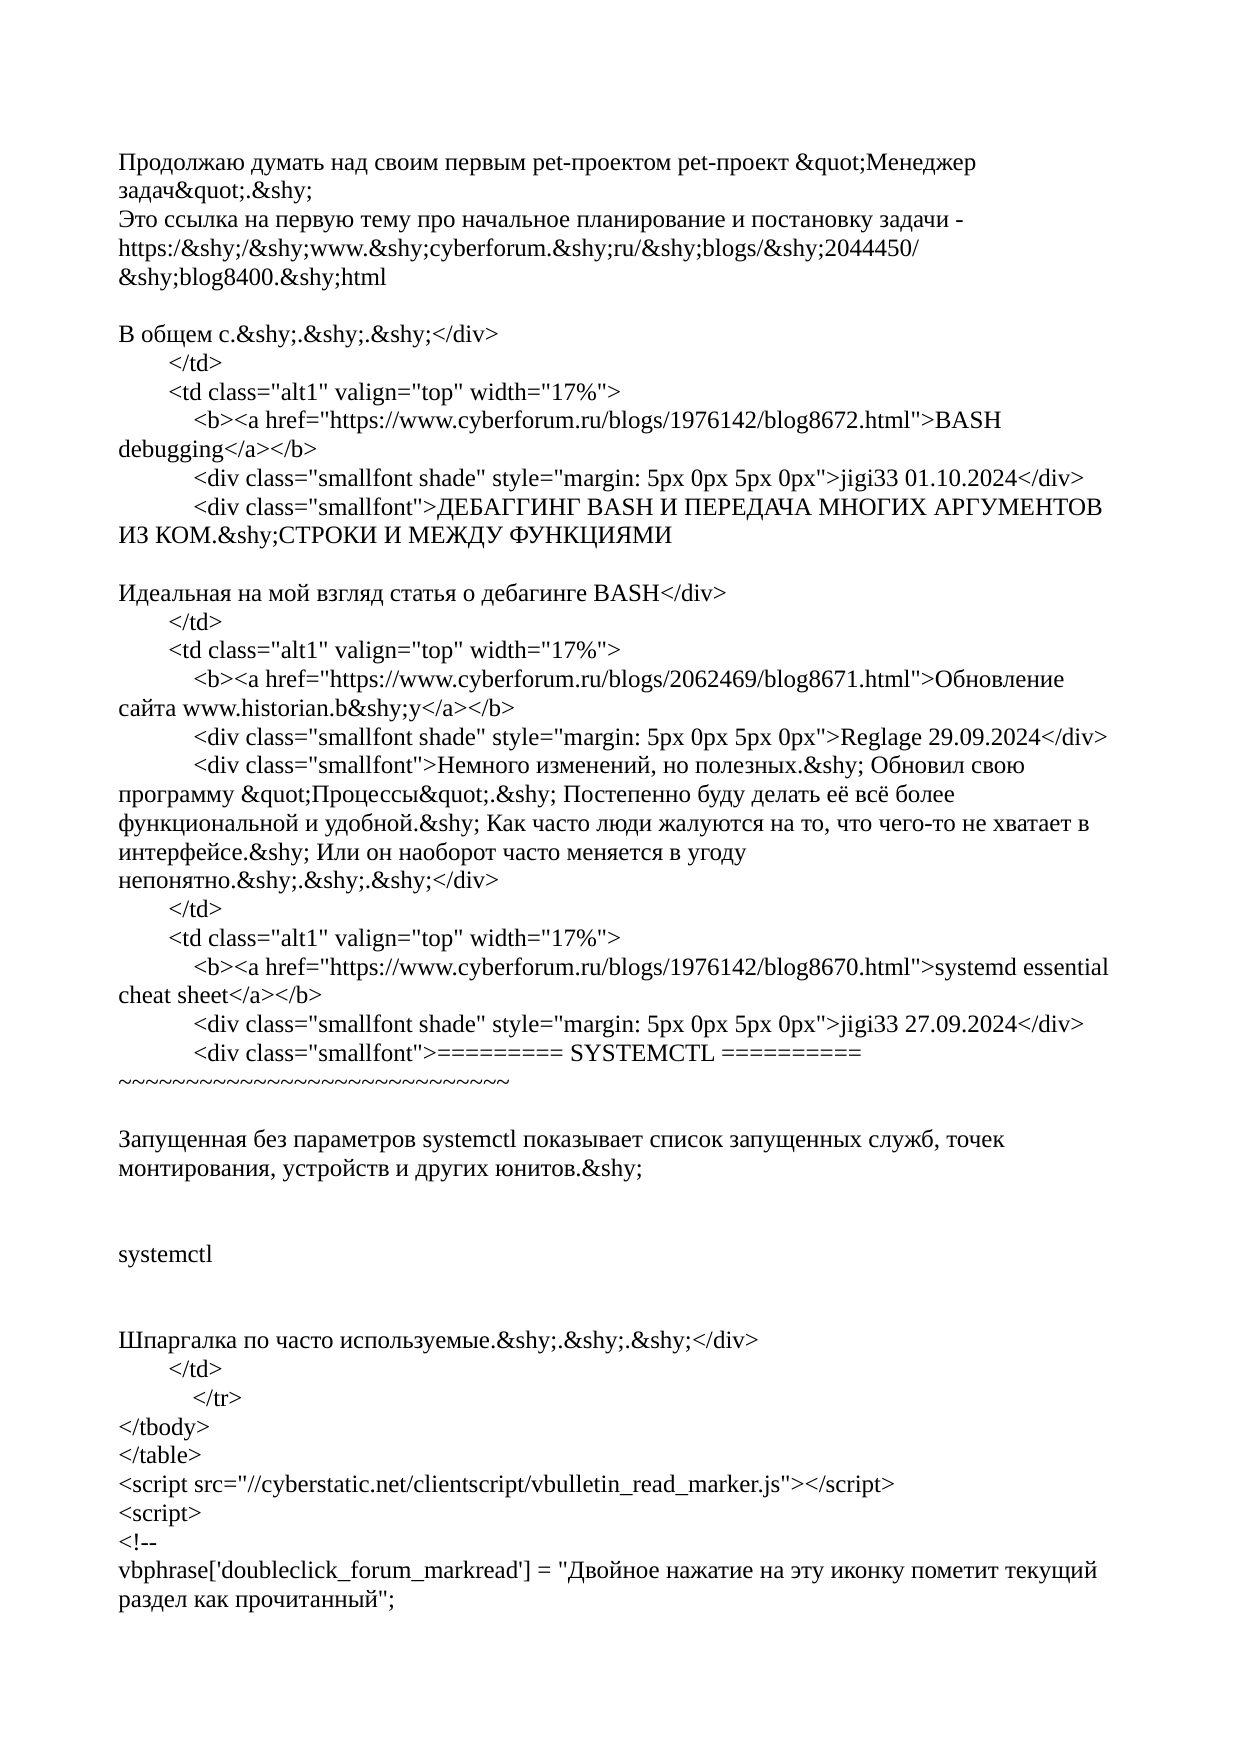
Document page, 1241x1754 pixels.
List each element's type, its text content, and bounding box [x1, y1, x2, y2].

text В общем с.&shy;.&shy;.&shy;</div> [118, 319, 1122, 348]
text <div class="smallfont">Немного изменений, но полезных.&shy; Обновил свою программу &quot;Процессы&quot;.&shy; Постепенно буду делать её всё более функциональной и удобной.&shy; Как часто люди жалуются на то, что чего-то не хватает в интерфейсе.&shy; Или он наоборот часто меняется в угоду непонятно.&shy;.&shy;.&shy;</div> [118, 751, 1122, 894]
text vbphrase['doubleclick_forum_markread'] = "Двойное нажатие на эту иконку пометит текущий раздел как прочитанный"; [118, 1556, 1122, 1613]
text Это ссылка на первую тему про начальное планирование и постановку задачи - https:/&shy;/&shy;www.&shy;cyberforum.&shy;ru/&shy;blogs/&shy;2044450/&shy;blog8400.&shy;html [118, 204, 1122, 291]
text </tr> [118, 1383, 1122, 1412]
text </td> [118, 894, 1122, 923]
text systemctl [118, 1239, 1122, 1268]
text <script src="//cyberstatic.net/clientscript/vbulletin_read_marker.js"></script> [118, 1469, 1122, 1498]
text </table> [118, 1441, 1122, 1469]
text </tbody> [118, 1412, 1122, 1441]
text <!-- [118, 1527, 1122, 1556]
text </td> [118, 348, 1122, 377]
text <div class="smallfont shade" style="margin: 5px 0px 5px 0px">jigi33 01.10.2024</div> [118, 463, 1122, 492]
text <td class="alt1" valign="top" width="17%"> [118, 636, 1122, 664]
text </td> [118, 1354, 1122, 1383]
text <script> [118, 1498, 1122, 1527]
text Запущенная без параметров systemctl показывает список запущенных служб, точек монтирования, устройств и других юнитов.&shy; [118, 1124, 1122, 1182]
text <td class="alt1" valign="top" width="17%"> [118, 377, 1122, 406]
text ~~~~~~~~~~~~~~~~~~~~~~~~~~~~~ [118, 1067, 1122, 1096]
text <b><a href="https://www.cyberforum.ru/blogs/1976142/blog8672.html">BASH debugging</a></b> [118, 406, 1122, 463]
text <div class="smallfont">========= SYSTEMCTL ========== [118, 1038, 1122, 1067]
text Идеальная на мой взгляд статья о дебагинге BASH</div> [118, 578, 1122, 607]
text </td> [118, 607, 1122, 636]
text <div class="smallfont shade" style="margin: 5px 0px 5px 0px">jigi33 27.09.2024</div> [118, 1009, 1122, 1038]
text <td class="alt1" valign="top" width="17%"> [118, 923, 1122, 952]
text Продолжаю думать над своим первым pet-проектом pet-проект &quot;Менеджер задач&quot;.&shy; [118, 147, 1122, 204]
text <div class="smallfont">ДЕБАГГИНГ BASH И ПЕРЕДАЧА МНОГИХ АРГУМЕНТОВ ИЗ КОМ.&shy;СТРОКИ И МЕЖДУ ФУНКЦИЯМИ [118, 492, 1122, 549]
text <div class="smallfont shade" style="margin: 5px 0px 5px 0px">Reglage 29.09.2024</div> [118, 722, 1122, 751]
text <b><a href="https://www.cyberforum.ru/blogs/2062469/blog8671.html">Обновление сайта www.historian.b&shy;­y</a></b> [118, 664, 1122, 722]
text <b><a href="https://www.cyberforum.ru/blogs/1976142/blog8670.html">systemd essential cheat sheet</a></b> [118, 952, 1122, 1009]
text Шпаргалка по часто используемые.&shy;.&shy;.&shy;</div> [118, 1326, 1122, 1354]
